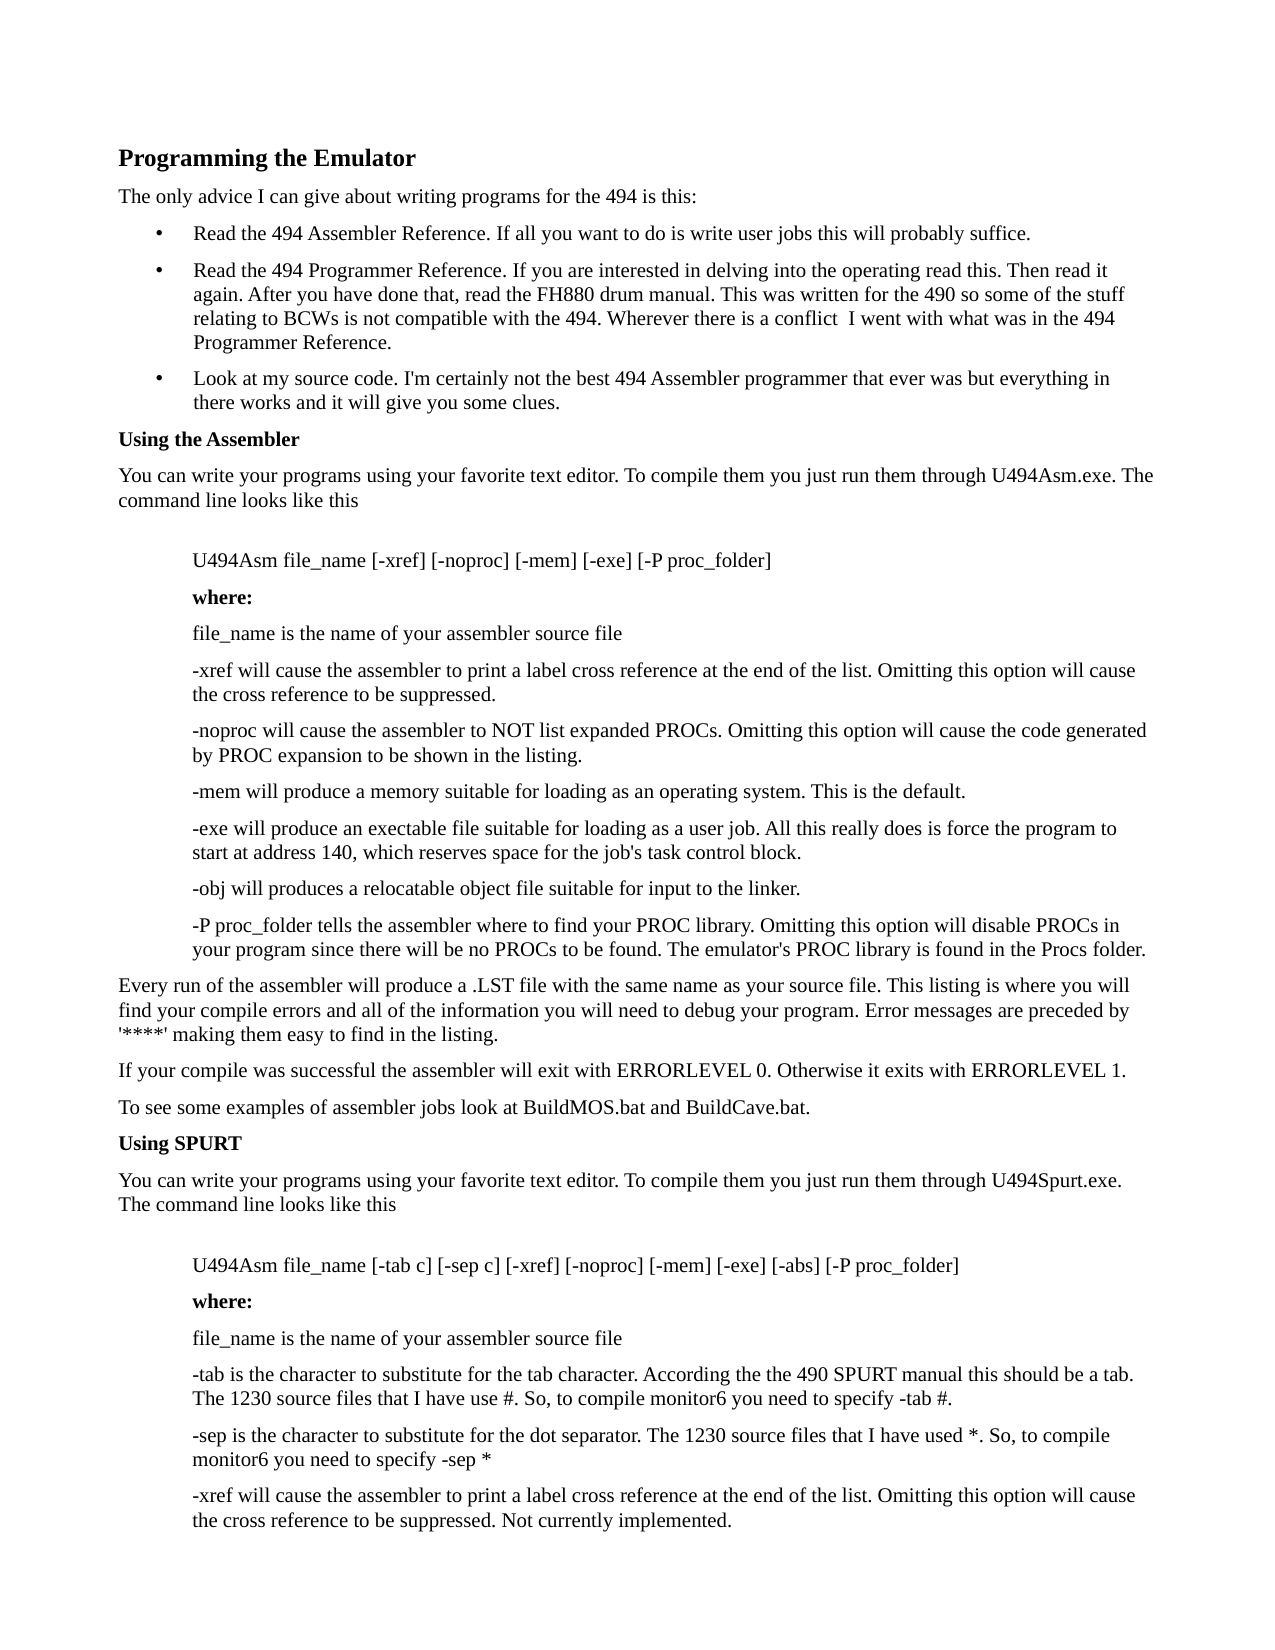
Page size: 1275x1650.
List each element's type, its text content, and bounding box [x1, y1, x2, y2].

text where: [192, 1289, 1157, 1313]
list Read the 494 Programmer Reference. If you are interested in delving into the operating read this. Then read it again. After you have done that, read the FH880 drum manual. This was written for the 490 so some of the stuff relating to BCWs is not compatible with the 494. Wherever there is a conflict I went with what was in the 494 Programmer Reference. [156, 257, 1157, 354]
text To see some examples of assembler jobs look at BuildMOS.bat and BuildCave.bat. [118, 1095, 1157, 1119]
text -exe will produce an exectable file suitable for loading as a user job. All this really does is force the program to start at address 140, which reserves space for the job's task control block. [192, 816, 1157, 864]
text where: [192, 585, 1157, 609]
text -mem will produce a memory suitable for loading as an operating system. This is the default. [192, 779, 1157, 803]
text -tab is the character to substitute for the tab character. According the the 490 SPURT manual this should be a tab. The 1230 source files that I have use #. So, to compile monitor6 you need to specify -tab #. [192, 1362, 1157, 1410]
text file_name is the name of your assembler source file [192, 621, 1157, 645]
text -xref will cause the assembler to print a label cross reference at the end of the list. Omitting this option will cause the cross reference to be suppressed. Not currently implemented. [192, 1483, 1157, 1532]
text You can write your programs using your favorite text editor. To compile them you just run them through U494Spurt.exe. The command line looks like this [118, 1168, 1157, 1240]
text Using SPURT [118, 1131, 1157, 1155]
text file_name is the name of your assembler source file [192, 1326, 1157, 1350]
text -sep is the character to substitute for the dot separator. The 1230 source files that I have used *. So, to compile monitor6 you need to specify -sep * [192, 1423, 1157, 1471]
text Every run of the assembler will produce a .LST file with the same name as your source file. This listing is where you will find your compile errors and all of the information you will need to debug your program. Error messages are preceded by '****' making them easy to find in the listing. [118, 973, 1157, 1046]
text -xref will cause the assembler to print a label cross reference at the end of the list. Omitting this option will cause the cross reference to be suppressed. [192, 658, 1157, 706]
text If your compile was successful the assembler will exit with ERRORLEVEL 0. Otherwise it exits with ERRORLEVEL 1. [118, 1058, 1157, 1082]
text -noproc will cause the assembler to NOT list expanded PROCs. Omitting this option will cause the code generated by PROC expansion to be shown in the listing. [192, 718, 1157, 767]
text The only advice I can give about writing programs for the 494 is this: [118, 184, 1157, 208]
text -P proc_folder tells the assembler where to find your PROC library. Omitting this option will disable PROCs in your program since there will be no PROCs to be found. The emulator's PROC library is found in the Procs folder. [192, 913, 1157, 961]
text U494Asm file_name [-xref] [-noproc] [-mem] [-exe] [-P proc_folder] [192, 548, 1157, 572]
text You can write your programs using your favorite text editor. To compile them you just run them through U494Asm.exe. The command line looks like this [118, 463, 1157, 536]
subtitle Programming the Emulator [118, 143, 1157, 172]
list Look at my source code. I'm certainly not the best 494 Assembler programmer that ever was but everything in there works and it will give you some clues. [156, 366, 1157, 414]
text U494Asm file_name [-tab c] [-sep c] [-xref] [-noproc] [-mem] [-exe] [-abs] [-P proc_folder] [192, 1252, 1157, 1277]
list Read the 494 Assembler Reference. If all you want to do is write user jobs this will probably suffice. [156, 221, 1157, 245]
text Using the Assembler [118, 427, 1157, 451]
text -obj will produces a relocatable object file suitable for input to the linker. [192, 876, 1157, 900]
